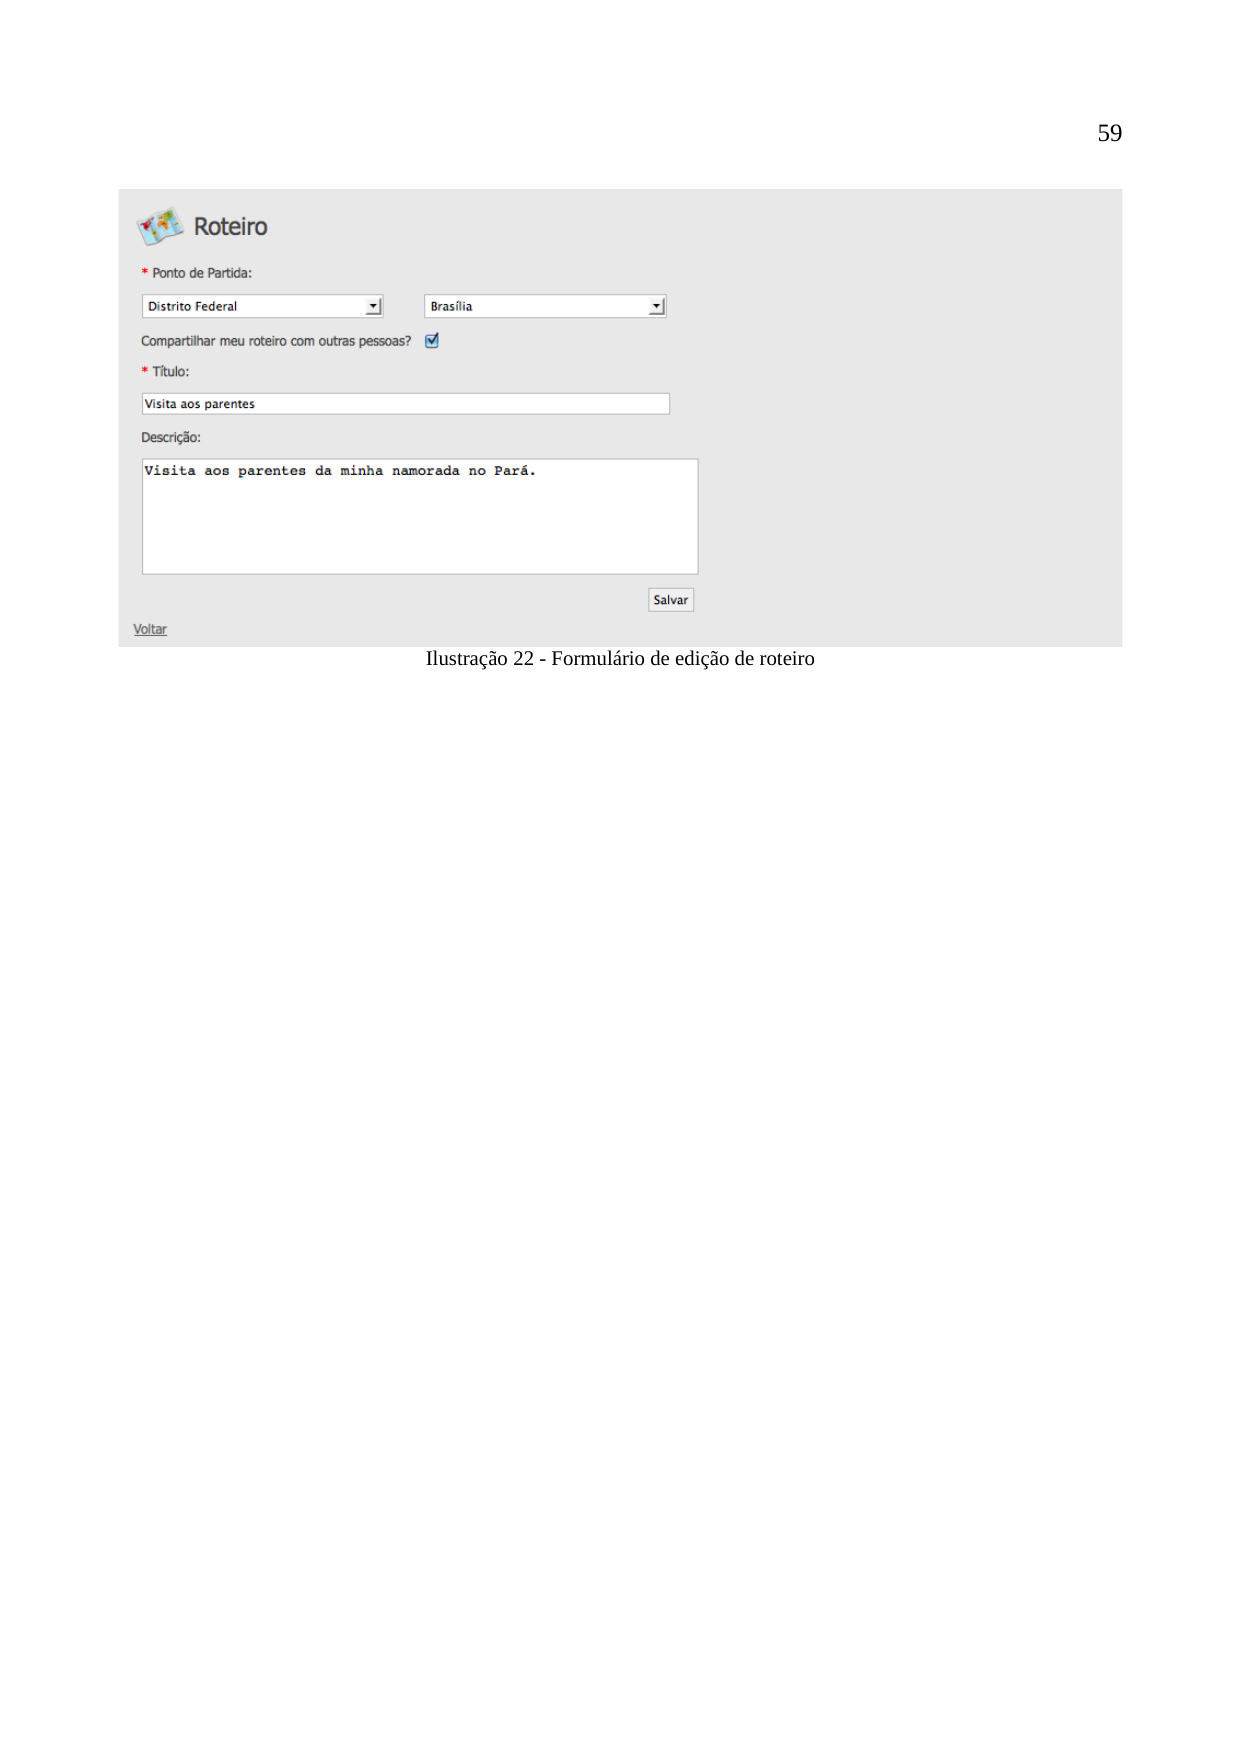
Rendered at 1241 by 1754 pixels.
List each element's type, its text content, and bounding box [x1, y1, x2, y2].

text Ilustração 22 - Formulário de edição de roteiro [118, 647, 1122, 670]
picture [118, 189, 1123, 647]
